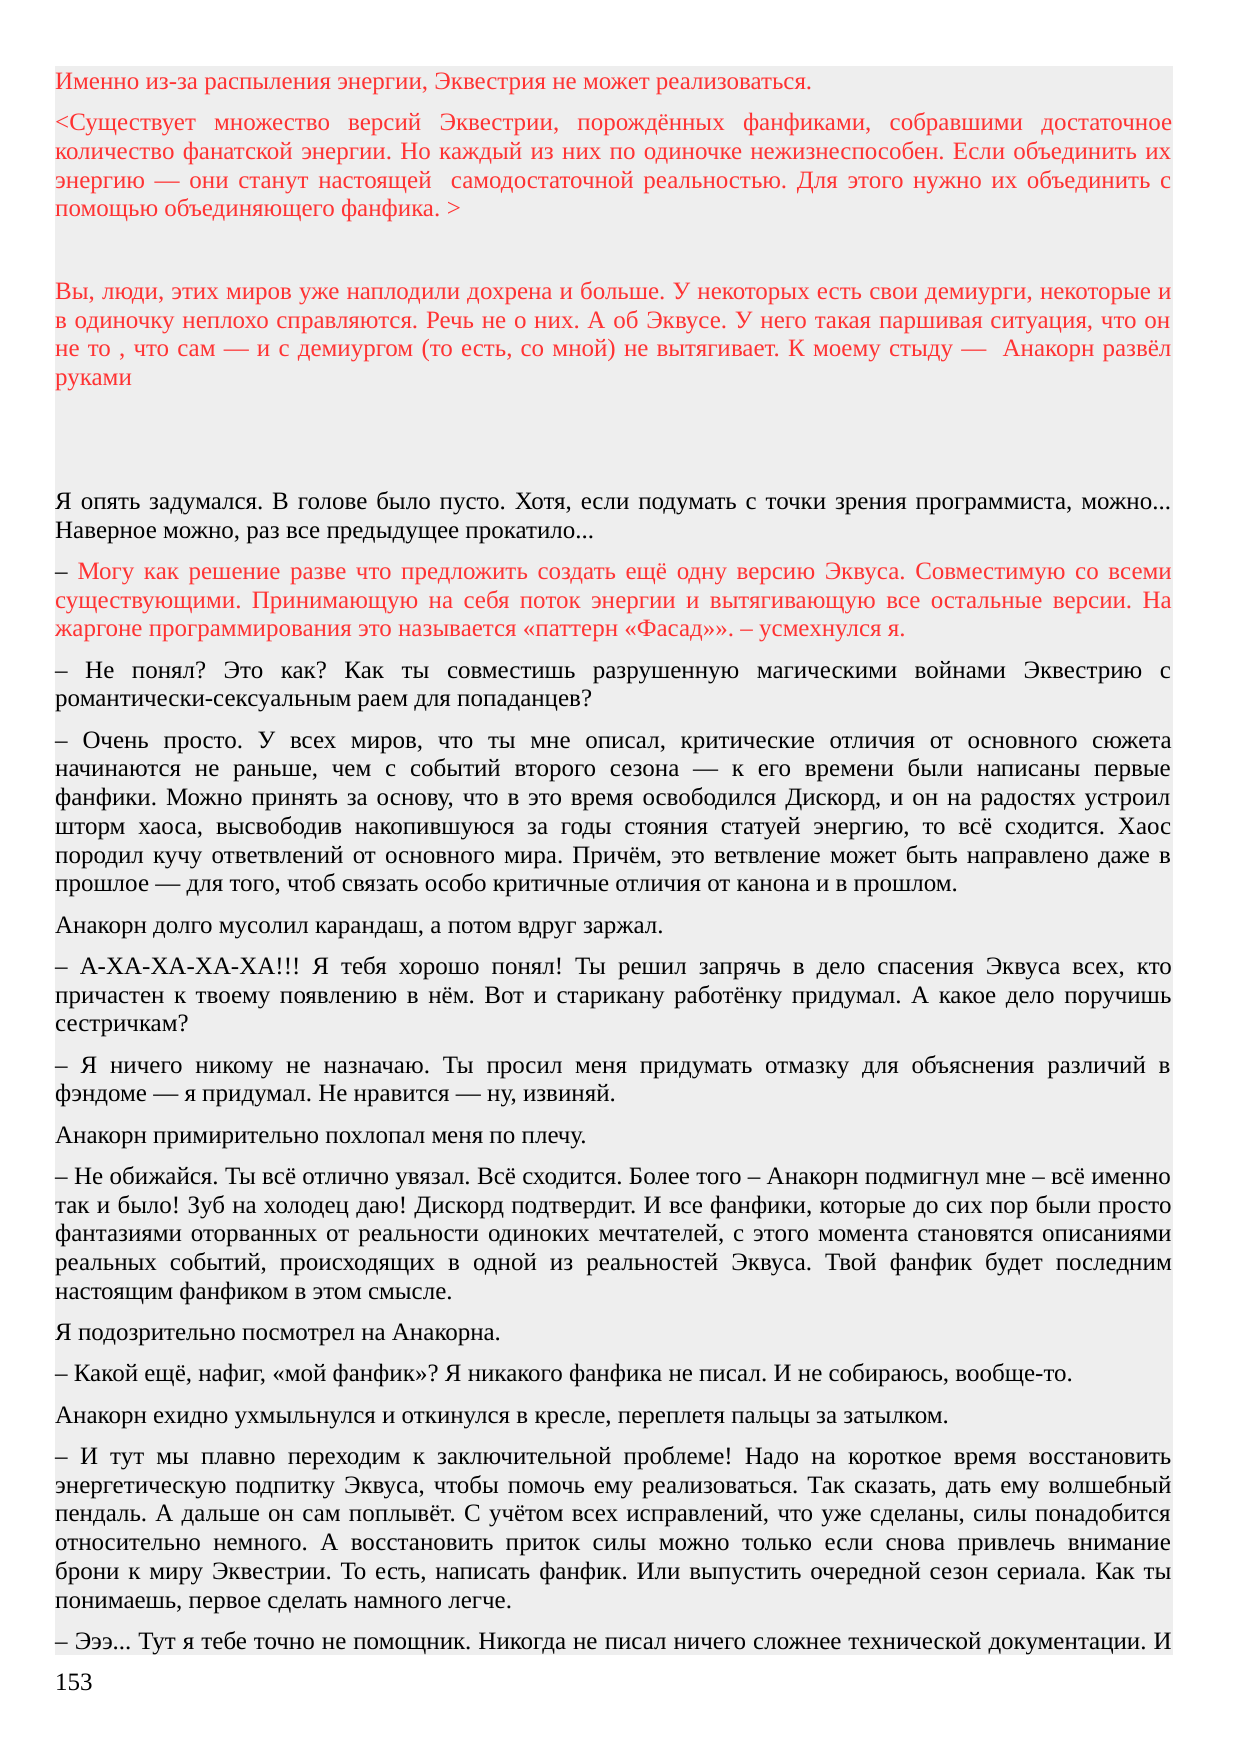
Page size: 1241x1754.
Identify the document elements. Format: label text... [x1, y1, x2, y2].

text – А-ХА-ХА-ХА-ХА!!! Я тебя хорошо понял! Ты решил запрячь в дело спасения Эквуса всех, кто причастен к твоему появлению в нём. Вот и старикану работёнку придумал. А какое дело поручишь сестричкам? [55, 951, 1173, 1037]
text – Очень просто. У всех миров, что ты мне описал, критические отличия от основного сюжета начинаются не раньше, чем с событий второго сезона — к его времени были написаны первые фанфики. Можно принять за основу, что в это время освободился Дискорд, и он на радостях устроил шторм хаоса, высвободив накопившуюся за годы стояния статуей энергию, то всё сходится. Хаос породил кучу ответвлений от основного мира. Причём, это ветвление может быть направлено даже в прошлое — для того, чтоб связать особо критичные отличия от канона и в прошлом. [55, 725, 1173, 897]
text – Я ничего никому не назначаю. Ты просил меня придумать отмазку для объяснения различий в фэндоме — я придумал. Не нравится — ну, извиняй. [55, 1050, 1173, 1107]
text – Эээ... Тут я тебе точно не помощник. Никогда не писал ничего сложнее технической документации. И [55, 1626, 1173, 1655]
text Я подозрительно посмотрел на Анакорна. [55, 1317, 1173, 1346]
text Именно из-за распыления энергии, Эквестрия не может реализоваться. [55, 66, 1173, 95]
text – Могу как решение разве что предложить создать ещё одну версию Эквуса. Совместимую со всеми существующими. Принимающую на себя поток энергии и вытягивающую все остальные версии. На жаргоне программирования это называется «паттерн «Фасад»». – усмехнулся я. [55, 556, 1173, 642]
text – И тут мы плавно переходим к заключительной проблеме! Надо на короткое время восстановить энергетическую подпитку Эквуса, чтобы помочь ему реализоваться. Так сказать, дать ему волшебный пендаль. А дальше он сам поплывёт. С учётом всех исправлений, что уже сделаны, силы понадобится относительно немного. А восстановить приток силы можно только если снова привлечь внимание брони к миру Эквестрии. То есть, написать фанфик. Или выпустить очередной сезон сериала. Как ты понимаешь, первое сделать намного легче. [55, 1441, 1173, 1613]
text – Не обижайся. Ты всё отлично увязал. Всё сходится. Более того – Анакорн подмигнул мне – всё именно так и было! Зуб на холодец даю! Дискорд подтвердит. И все фанфики, которые до сих пор были просто фантазиями оторванных от реальности одиноких мечтателей, с этого момента становятся описаниями реальных событий, происходящих в одной из реальностей Эквуса. Твой фанфик будет последним настоящим фанфиком в этом смысле. [55, 1161, 1173, 1305]
text Вы, люди, этих миров уже наплодили дохрена и больше. У некоторых есть свои демиурги, некоторые и в одиночку неплохо справляются. Речь не о них. А об Эквусе. У него такая паршивая ситуация, что он не то , что сам — и с демиургом (то есть, со мной) не вытягивает. К моему стыду — Анакорн развёл руками [55, 276, 1173, 391]
text Анакорн ехидно ухмыльнулся и откинулся в кресле, переплетя пальцы за затылком. [55, 1400, 1173, 1428]
text – Какой ещё, нафиг, «мой фанфик»? Я никакого фанфика не писал. И не собираюсь, вообще-то. [55, 1358, 1173, 1387]
text <Существует множество версий Эквестрии, порождённых фанфиками, собравшими достаточное количество фанатской энергии. Но каждый из них по одиночке нежизнеспособен. Если объединить их энергию — они станут настоящей самодостаточной реальностью. Для этого нужно их объединить с помощью объединяющего фанфика. > [55, 107, 1173, 222]
text Я опять задумался. В голове было пусто. Хотя, если подумать с точки зрения программиста, можно... Наверное можно, раз все предыдущее прокатило... [55, 486, 1173, 543]
text Анакорн долго мусолил карандаш, а потом вдруг заржал. [55, 910, 1173, 938]
text – Не понял? Это как? Как ты совместишь разрушенную магическими войнами Эквестрию с романтически-сексуальным раем для попаданцев? [55, 655, 1173, 712]
text Анакорн примирительно похлопал меня по плечу. [55, 1120, 1173, 1148]
